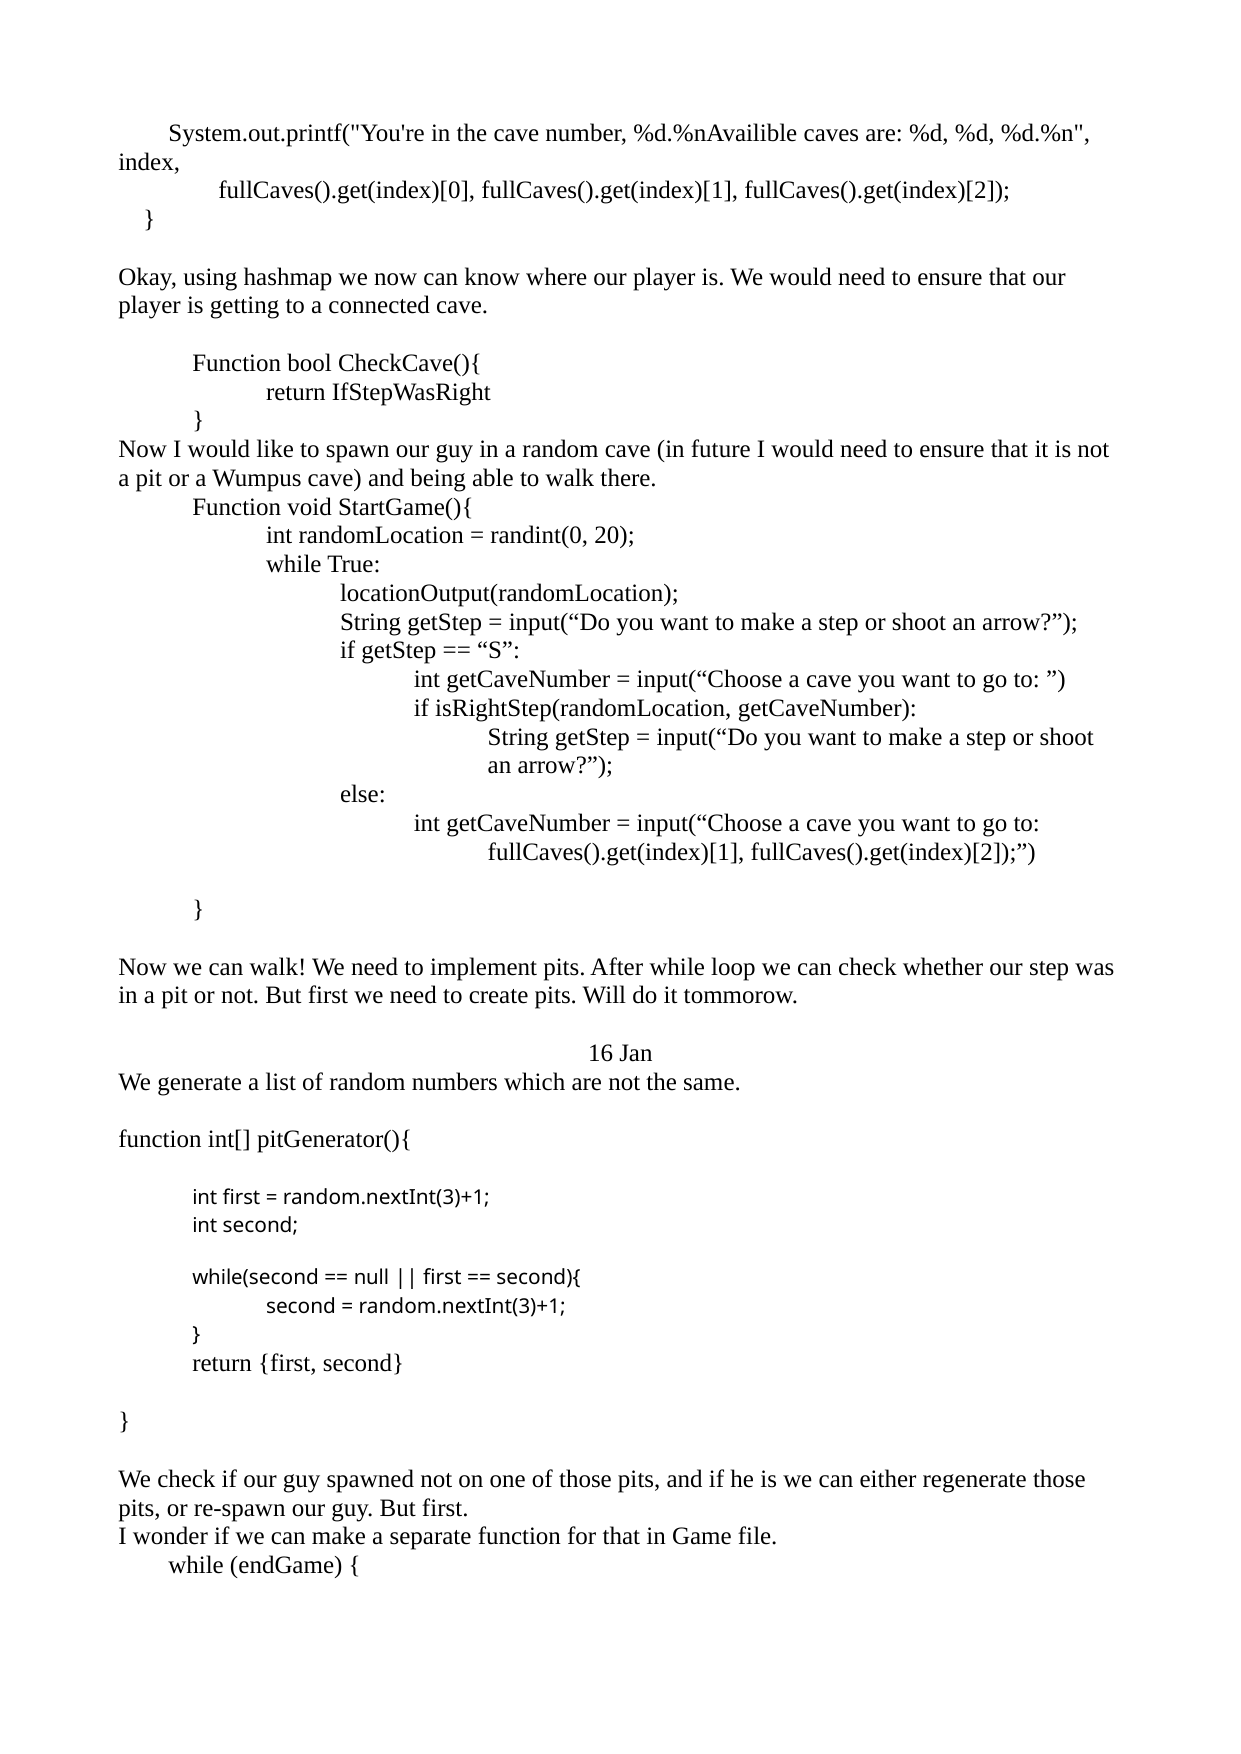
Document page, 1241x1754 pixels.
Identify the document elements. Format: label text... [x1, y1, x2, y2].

text if isRightStep(randomLocation, getCaveNumber): [118, 693, 1122, 722]
text Now we can walk! We need to implement pits. After while loop we can check whether our step was in a pit or not. But first we need to create pits. Will do it tommorow. [118, 952, 1122, 1009]
text else: [118, 779, 1122, 808]
text We generate a list of random numbers which are not the same. [118, 1067, 1122, 1096]
text int first = random.nextInt(3)+1; [118, 1182, 1122, 1210]
text while True: [118, 549, 1122, 578]
text int getCaveNumber = input(“Choose a cave you want to go to: fullCaves().get(index)[1], fullCaves().get(index)[2]);”) [118, 808, 1122, 866]
text Function bool CheckCave(){ return IfStepWasRight } [118, 348, 1122, 434]
text 16 Jan [118, 1038, 1122, 1067]
text if getStep == “S”: [118, 636, 1122, 664]
text fullCaves().get(index)[0], fullCaves().get(index)[1], fullCaves().get(index)[2]); [118, 176, 1122, 204]
text int randomLocation = randint(0, 20); [118, 521, 1122, 549]
text int getCaveNumber = input(“Choose a cave you want to go to: ”) [118, 664, 1122, 693]
text while(second == null || first == second){ [118, 1262, 1122, 1291]
text System.out.printf("You're in the cave number, %d.%nAvailible caves are: %d, %d, %d.%n", index, [118, 118, 1122, 176]
text String getStep = input(“Do you want to make a step or shoot an arrow?”); [118, 722, 1122, 779]
text } Okay, using hashmap we now can know where our player is. We would need to ensure that our player is getting to a connected cave. [118, 204, 1122, 319]
text locationOutput(randomLocation); [118, 578, 1122, 607]
text second = random.nextInt(3)+1; [118, 1291, 1122, 1319]
text function int[] pitGenerator(){ [118, 1124, 1122, 1182]
text Now I would like to spawn our guy in a random cave (in future I would need to ensure that it is not a pit or a Wumpus cave) and being able to walk there. [118, 434, 1122, 492]
text return {first, second} [118, 1348, 1122, 1377]
text int second; [118, 1210, 1122, 1239]
text String getStep = input(“Do you want to make a step or shoot an arrow?”); [118, 607, 1122, 636]
text I wonder if we can make a separate function for that in Game file. [118, 1521, 1122, 1550]
text } [118, 1406, 1122, 1435]
text } [118, 1319, 1122, 1348]
text Function void StartGame(){ [118, 492, 1122, 521]
text We check if our guy spawned not on one of those pits, and if he is we can either regenerate those pits, or re-spawn our guy. But first. [118, 1464, 1122, 1521]
text while (endGame) { [118, 1550, 1122, 1579]
text } [118, 894, 1122, 923]
